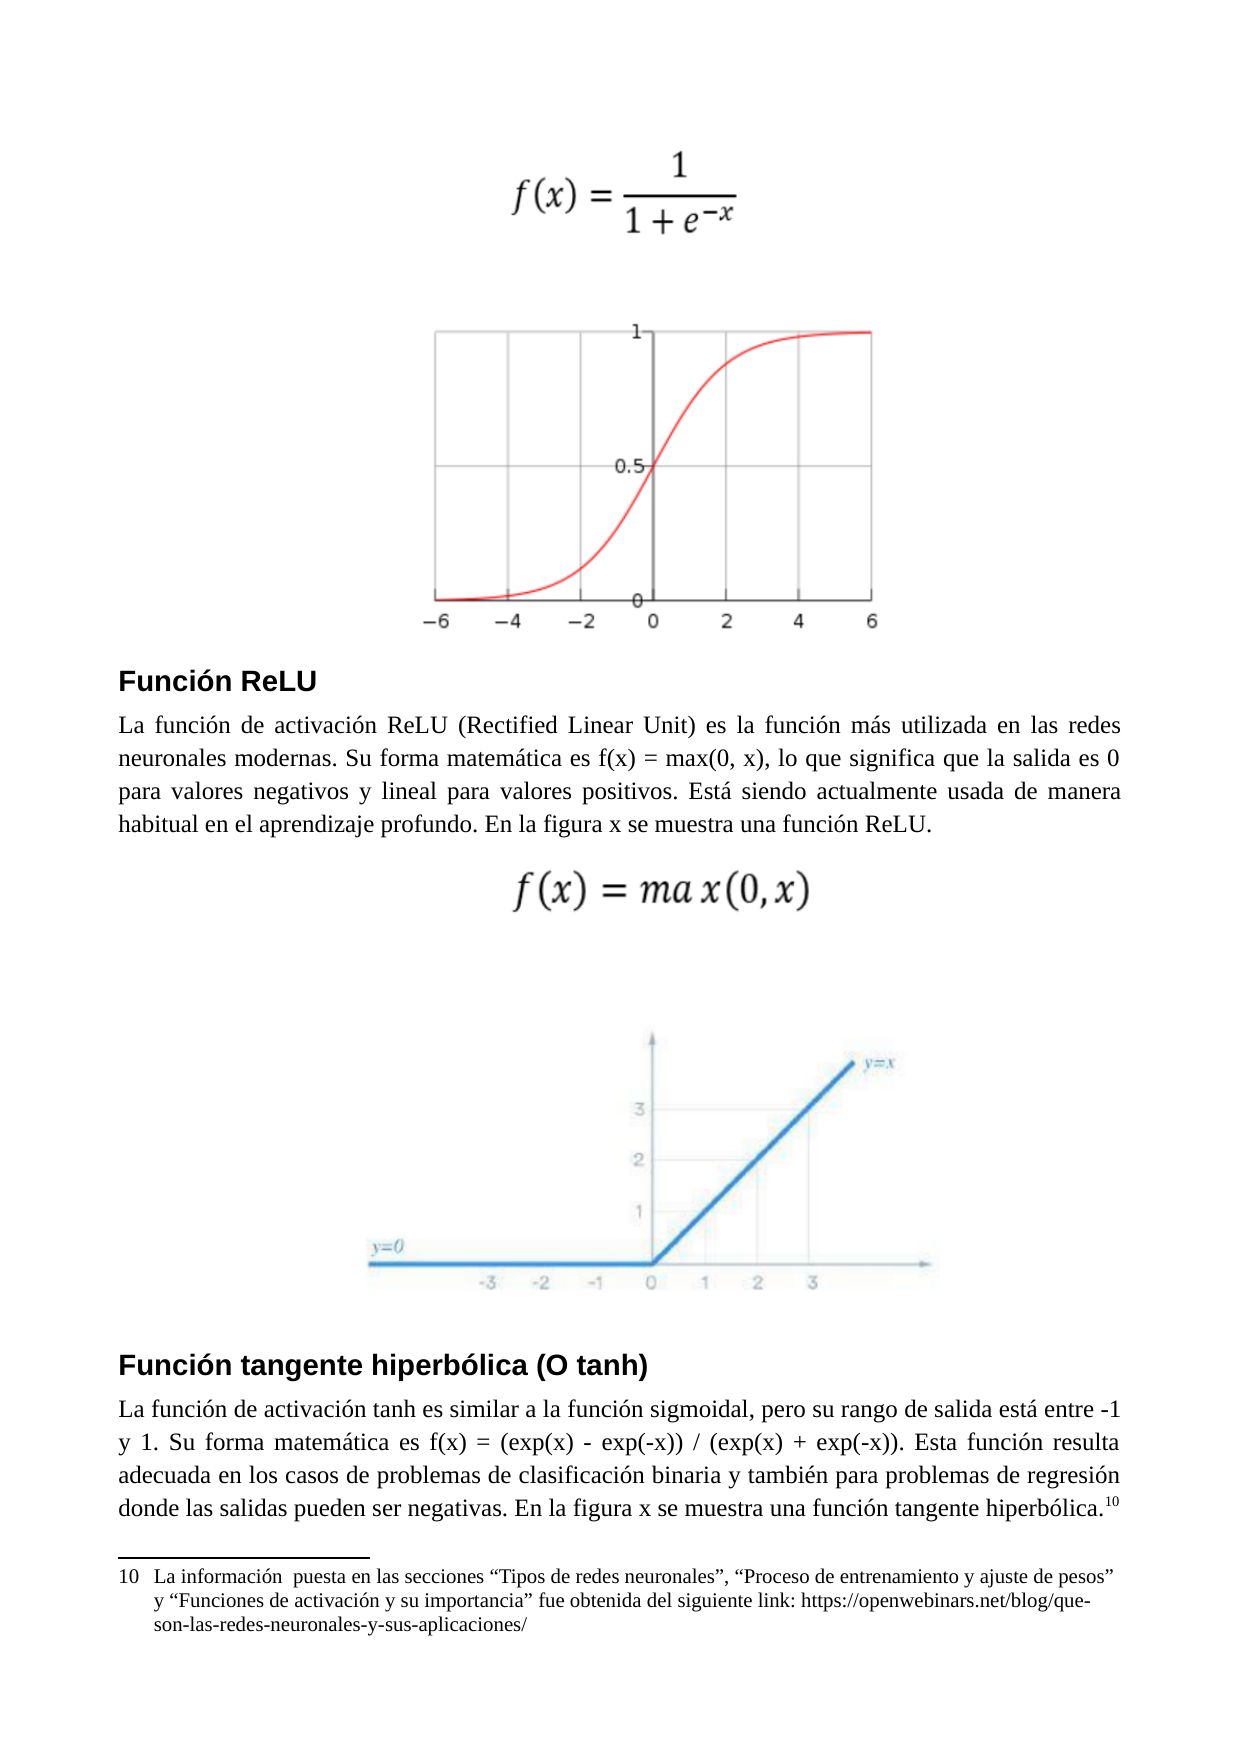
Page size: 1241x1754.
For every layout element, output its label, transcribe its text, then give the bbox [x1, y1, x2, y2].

picture [355, 860, 941, 1300]
subtitle Función ReLU [118, 664, 1122, 698]
text La función de activación ReLU (Rectified Linear Unit) es la función más utilizada en las redes neuronales modernas. Su forma matemática es f(x) = max(0, x), lo que significa que la salida es 0 para valores negativos y lineal para valores positivos. Está siendo actualmente usada de manera habitual en el aprendizaje profundo. En la figura x se muestra una función ReLU. [118, 710, 1122, 838]
text La información puesta en las secciones “Tipos de redes neuronales”, “Proceso de entrenamiento y ajuste de pesos” y “Funciones de activación y su importancia” fue obtenida del siguiente link: https://openwebinars.net/blog/que-son-las-redes-neuronales-y-sus-aplicaciones/ [118, 1564, 1122, 1636]
subtitle Función tangente hiperbólica (O tanh) [118, 1348, 1122, 1381]
text La función de activación tanh es similar a la función sigmoidal, pero su rango de salida está entre -1 y 1. Su forma matemática es f(x) = (exp(x) - exp(-x)) / (exp(x) + exp(-x)). Esta función resulta adecuada en los casos de problemas de clasificación binaria y también para problemas de regresión donde las salidas pueden ser negativas. En la figura x se muestra una función tangente hiperbólica. [118, 1394, 1122, 1522]
picture [412, 144, 889, 651]
